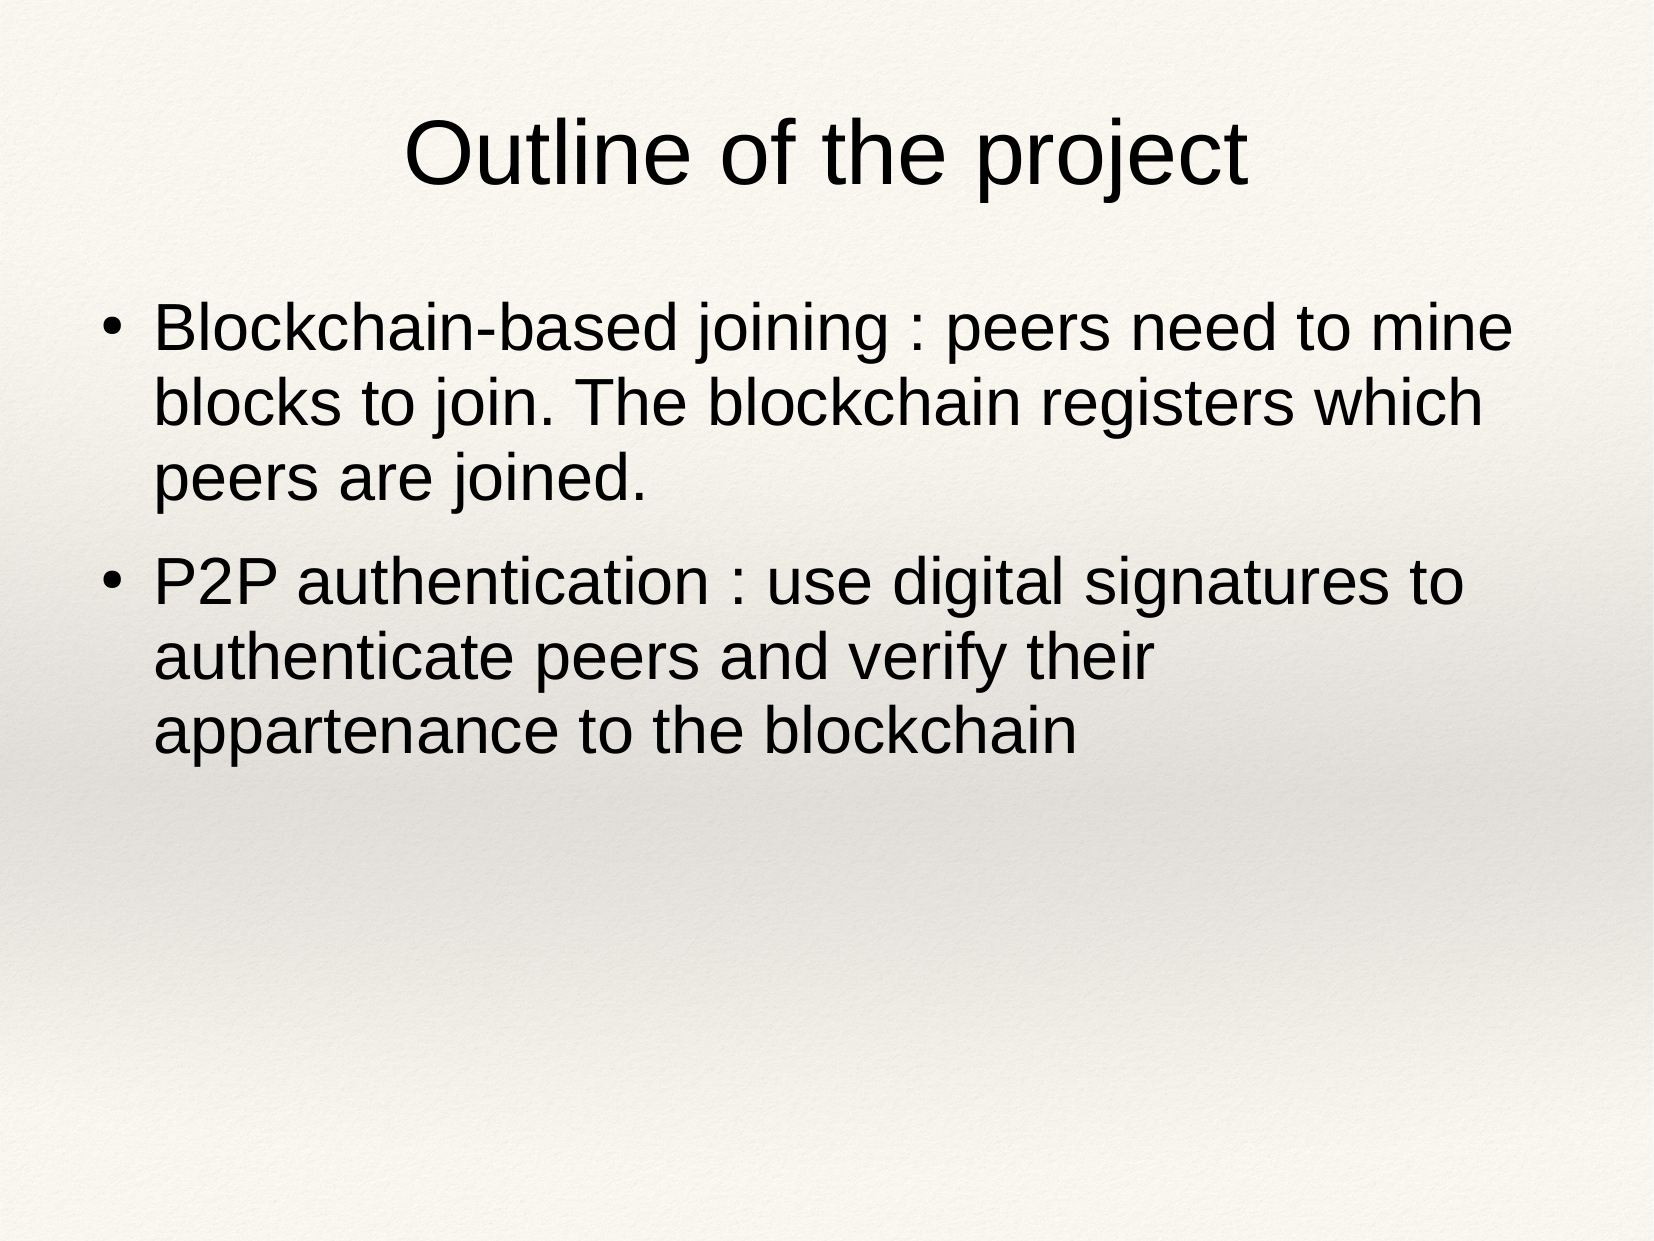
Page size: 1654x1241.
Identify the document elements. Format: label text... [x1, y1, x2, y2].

picture [0, 0, 1654, 1241]
title Outline of the project [82, 49, 1571, 257]
list Blockchain-based joining : peers need to mine blocks to join. The blockchain registers which peers are joined. P2P authentication : use digital signatures to authenticate peers and verify their appartenance to the blockchain [82, 290, 1571, 1010]
